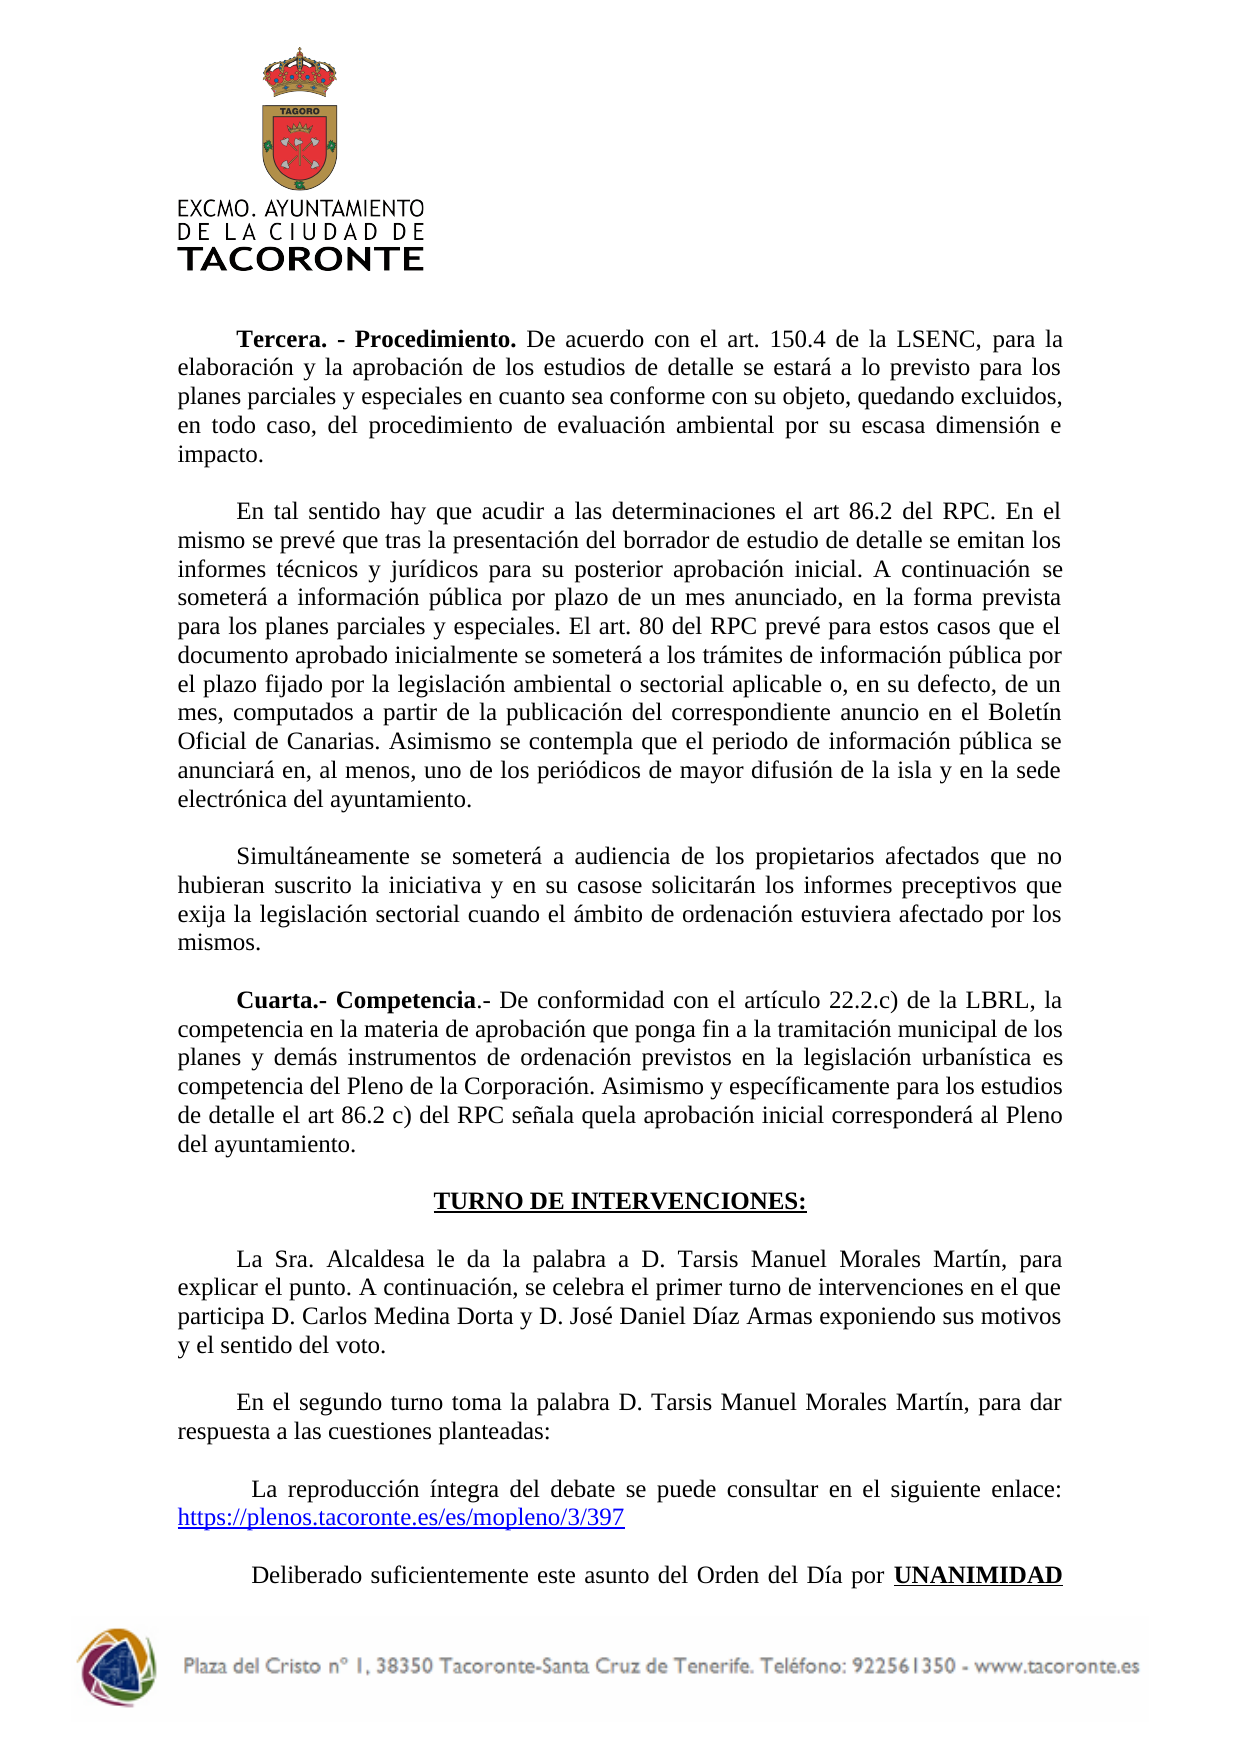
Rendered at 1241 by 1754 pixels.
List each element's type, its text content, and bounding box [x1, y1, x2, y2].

picture [177, 47, 424, 271]
text Tercera. - Procedimiento. De acuerdo con el art. 150.4 de la LSENC, para la elaboración y la aprobación de los estudios de detalle se estará a lo previsto para los planes parciales y especiales en cuanto sea conforme con su objeto, quedando excluidos, en todo caso, del procedimiento de evaluación ambiental por su escasa dimensión e impacto. [177, 324, 1063, 467]
subtitle Cuarta.- Competencia.- De conformidad con el artículo 22.2.c) de la LBRL, la competencia en la materia de aprobación que ponga fin a la tramitación municipal de los planes y demás instrumentos de ordenación previstos en la legislación urbanística es competencia del Pleno de la Corporación. Asimismo y específicamente para los estudios de detalle el art 86.2 c) del RPC señala quela aprobación inicial corresponderá al Pleno del ayuntamiento. [177, 985, 1063, 1157]
picture [71, 1616, 1150, 1722]
text Deliberado suficientemente este asunto del Orden del Día por UNANIMIDAD [177, 1560, 1063, 1589]
text Simultáneamente se someterá a audiencia de los propietarios afectados que no hubieran suscrito la iniciativa y en su casose solicitarán los informes preceptivos que exija la legislación sectorial cuando el ámbito de ordenación estuviera afectado por los mismos. [177, 841, 1063, 956]
text La Sra. Alcaldesa le da la palabra a D. Tarsis Manuel Morales Martín, para explicar el punto. A continuación, se celebra el primer turno de intervenciones en el que participa D. Carlos Medina Dorta y D. José Daniel Díaz Armas exponiendo sus motivos y el sentido del voto. [177, 1244, 1063, 1359]
text TURNO DE INTERVENCIONES: [177, 1186, 1063, 1215]
text En tal sentido hay que acudir a las determinaciones el art 86.2 del RPC. En el mismo se prevé que tras la presentación del borrador de estudio de detalle se emitan los informes técnicos y jurídicos para su posterior aprobación inicial. A continuación se someterá a información pública por plazo de un mes anunciado, en la forma prevista para los planes parciales y especiales. El art. 80 del RPC prevé para estos casos que el documento aprobado inicialmente se someterá a los trámites de información pública por el plazo fijado por la legislación ambiental o sectorial aplicable o, en su defecto, de un mes, computados a partir de la publicación del correspondiente anuncio en el Boletín Oficial de Canarias. Asimismo se contempla que el periodo de información pública se anunciará en, al menos, uno de los periódicos de mayor difusión de la isla y en la sede electrónica del ayuntamiento. [177, 496, 1063, 812]
text En el segundo turno toma la palabra D. Tarsis Manuel Morales Martín, para dar respuesta a las cuestiones planteadas: [177, 1387, 1063, 1445]
text La reproducción íntegra del debate se puede consultar en el siguiente enlace: https://plenos.tacoronte.es/es/mopleno/3/397 [177, 1474, 1063, 1531]
